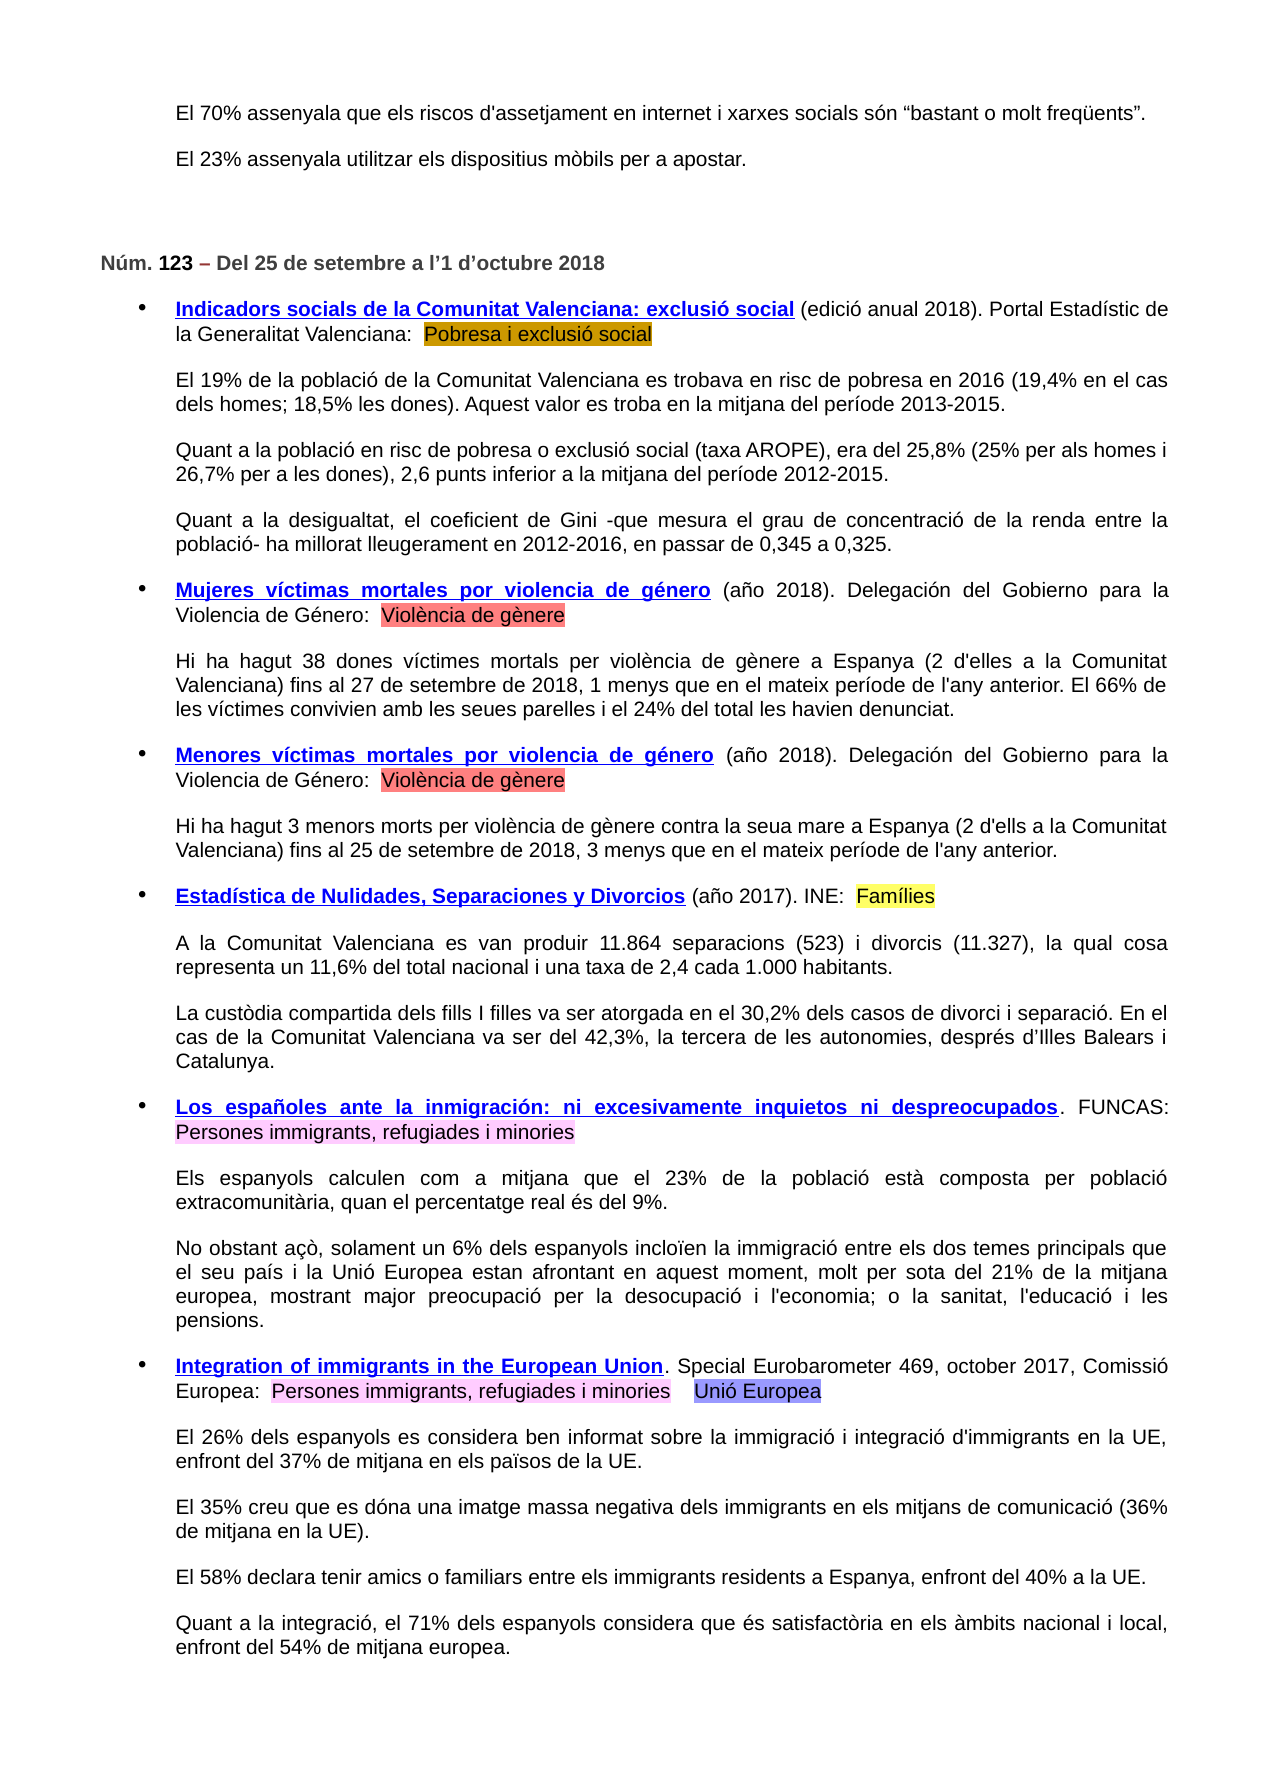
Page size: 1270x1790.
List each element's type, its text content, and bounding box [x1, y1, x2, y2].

list Integration of immigrants in the European Union. Special Eurobarometer 469, october 2017, Comissió Europea: Persones immigrants, refugiades i minories Unió Europea [138, 1354, 1169, 1403]
list Menores víctimas mortales por violencia de género (año 2018). Delegación del Gobierno para la Violencia de Género: Violència de gènere [138, 743, 1169, 792]
text A la Comunitat Valenciana es van produir 11.864 separacions (523) i divorcis (11.327), la qual cosa representa un 11,6% del total nacional i una taxa de 2,4 cada 1.000 habitants. [175, 931, 1169, 979]
text Quant a la integració, el 71% dels espanyols considera que és satisfactòria en els àmbits nacional i local, enfront del 54% de mitjana europea. [175, 1611, 1169, 1659]
text Quant a la desigualtat, el coeficient de Gini -que mesura el grau de concentració de la renda entre la població- ha millorat lleugerament en 2012-2016, en passar de 0,345 a 0,325. [175, 508, 1169, 556]
text La custòdia compartida dels fills I filles va ser atorgada en el 30,2% dels casos de divorci i separació. En el cas de la Comunitat Valenciana va ser del 42,3%, la tercera de les autonomies, després d’Illes Balears i Catalunya. [175, 1001, 1169, 1073]
text Quant a la població en risc de pobresa o exclusió social (taxa AROPE), era del 25,8% (25% per als homes i 26,7% per a les dones), 2,6 punts inferior a la mitjana del període 2012-2015. [175, 438, 1169, 486]
list Estadística de Nulidades, Separaciones y Divorcios (año 2017). INE: Famílies [138, 884, 1169, 909]
list Indicadors socials de la Comunitat Valenciana: exclusió social (edició anual 2018). Portal Estadístic de la Generalitat Valenciana: Pobresa i exclusió social [138, 297, 1169, 346]
text El 70% assenyala que els riscos d'assetjament en internet i xarxes socials són “bastant o molt freqüents”. [175, 100, 1169, 124]
text Hi ha hagut 3 menors morts per violència de gènere contra la seua mare a Espanya (2 d'ells a la Comunitat Valenciana) fins al 25 de setembre de 2018, 3 menys que en el mateix període de l'any anterior. [175, 814, 1169, 862]
text El 58% declara tenir amics o familiars entre els immigrants residents a Espanya, enfront del 40% a la UE. [175, 1565, 1169, 1589]
text El 19% de la població de la Comunitat Valenciana es trobava en risc de pobresa en 2016 (19,4% en el cas dels homes; 18,5% les dones). Aquest valor es troba en la mitjana del període 2013-2015. [175, 368, 1169, 416]
text Núm. 123 – Del 25 de setembre a l’1 d’octubre 2018 [100, 251, 1169, 274]
text Hi ha hagut 38 dones víctimes mortals per violència de gènere a Espanya (2 d'elles a la Comunitat Valenciana) fins al 27 de setembre de 2018, 1 menys que en el mateix període de l'any anterior. El 66% de les víctimes convivien amb les seues parelles i el 24% del total les havien denunciat. [175, 649, 1169, 721]
text El 26% dels espanyols es considera ben informat sobre la immigració i integració d'immigrants en la UE, enfront del 37% de mitjana en els països de la UE. [175, 1425, 1169, 1473]
text Els espanyols calculen com a mitjana que el 23% de la població està composta per població extracomunitària, quan el percentatge real és del 9%. [175, 1166, 1169, 1214]
list Los españoles ante la inmigración: ni excesivamente inquietos ni despreocupados. FUNCAS: Persones immigrants, refugiades i minories [138, 1095, 1169, 1144]
text El 35% creu que es dóna una imatge massa negativa dels immigrants en els mitjans de comunicació (36% de mitjana en la UE). [175, 1495, 1169, 1543]
text No obstant açò, solament un 6% dels espanyols incloïen la immigració entre els dos temes principals que el seu país i la Unió Europea estan afrontant en aquest moment, molt per sota del 21% de la mitjana europea, mostrant major preocupació per la desocupació i l'economia; o la sanitat, l'educació i les pensions. [175, 1236, 1169, 1332]
text El 23% assenyala utilitzar els dispositius mòbils per a apostar. [175, 146, 1169, 170]
list Mujeres víctimas mortales por violencia de género (año 2018). Delegación del Gobierno para la Violencia de Género: Violència de gènere [138, 578, 1169, 627]
